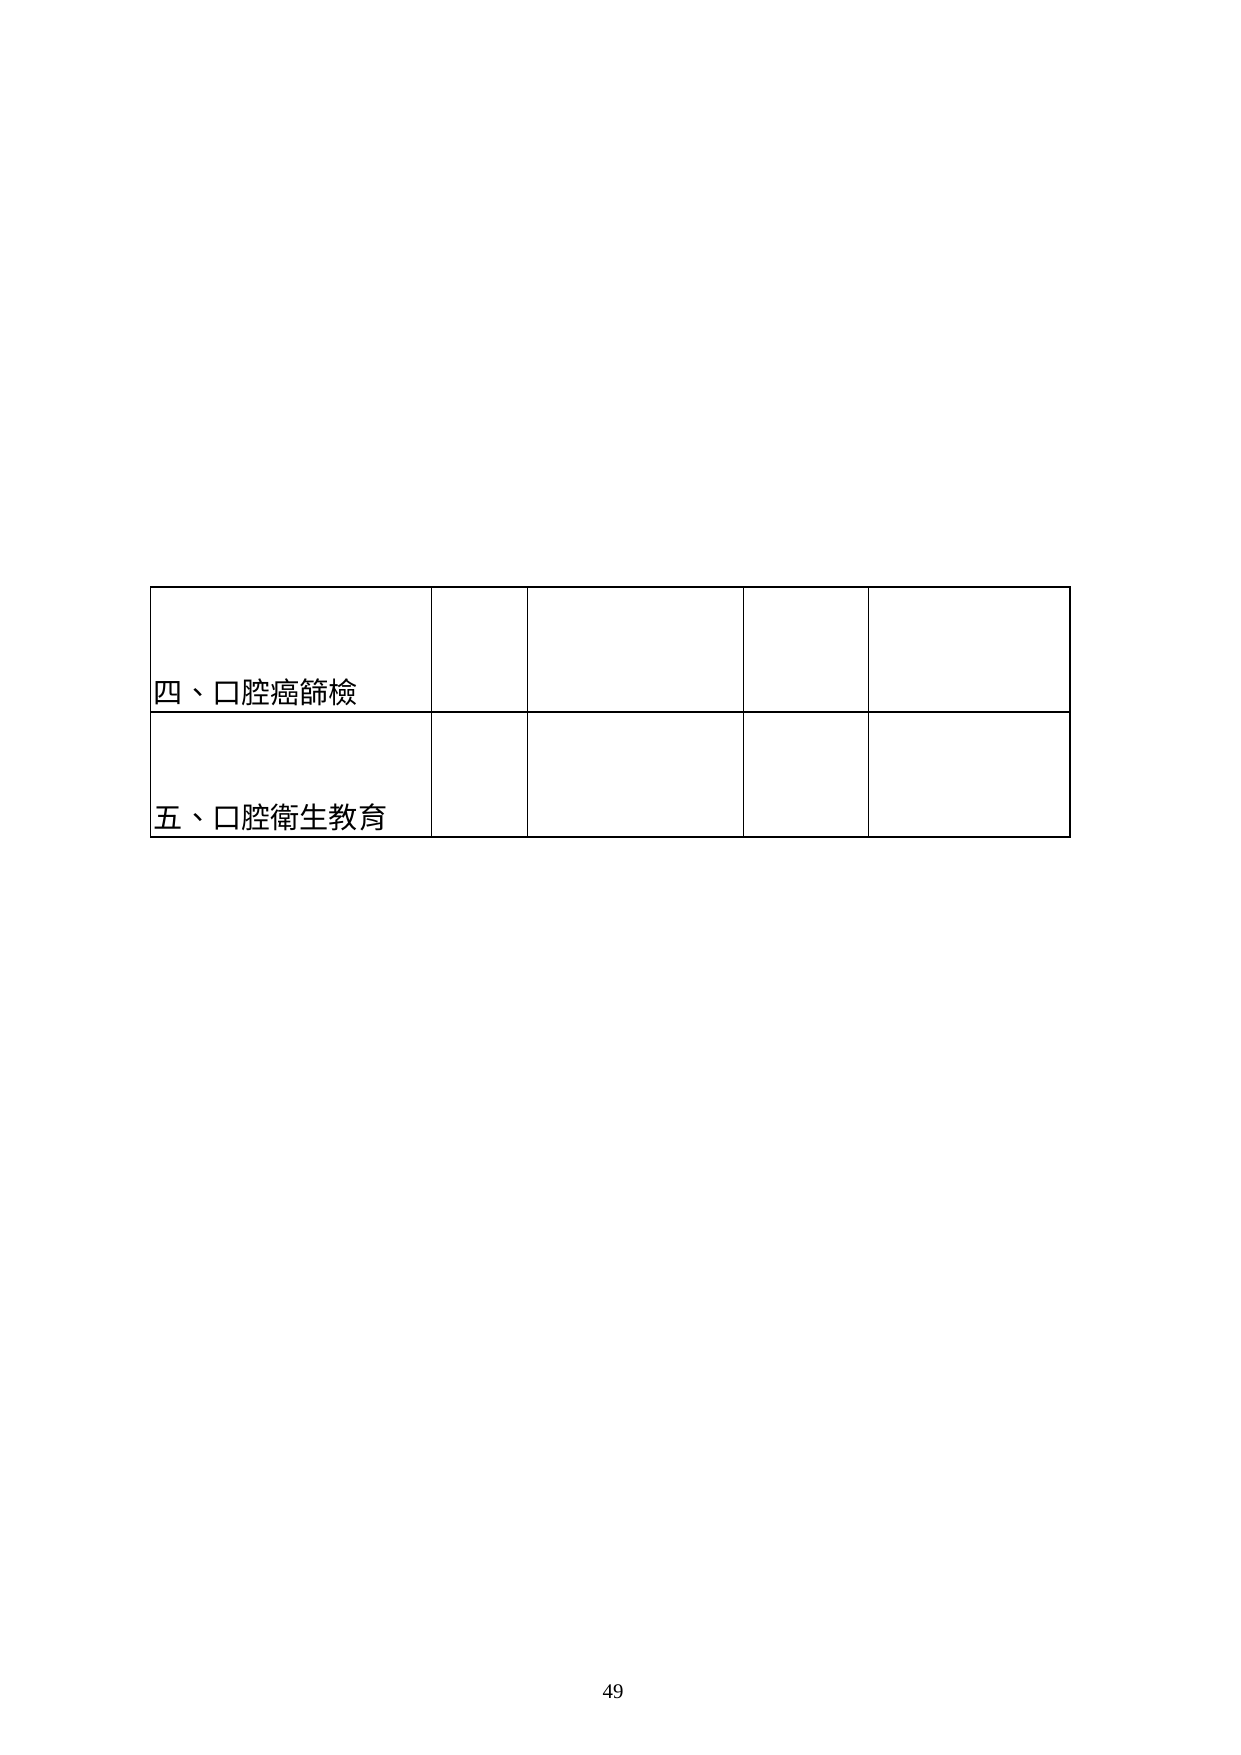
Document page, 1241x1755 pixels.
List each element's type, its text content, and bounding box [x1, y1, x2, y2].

table_cell [744, 713, 868, 836]
table_cell [744, 588, 868, 711]
table_cell [528, 588, 743, 711]
table_cell 四、口腔癌篩檢 [151, 588, 431, 711]
table_cell [869, 713, 1069, 836]
table_cell [432, 588, 527, 711]
table_cell [869, 588, 1069, 711]
table_cell 五、口腔衛生教育 [151, 713, 431, 836]
table_cell [528, 713, 743, 836]
table_cell [432, 713, 527, 836]
